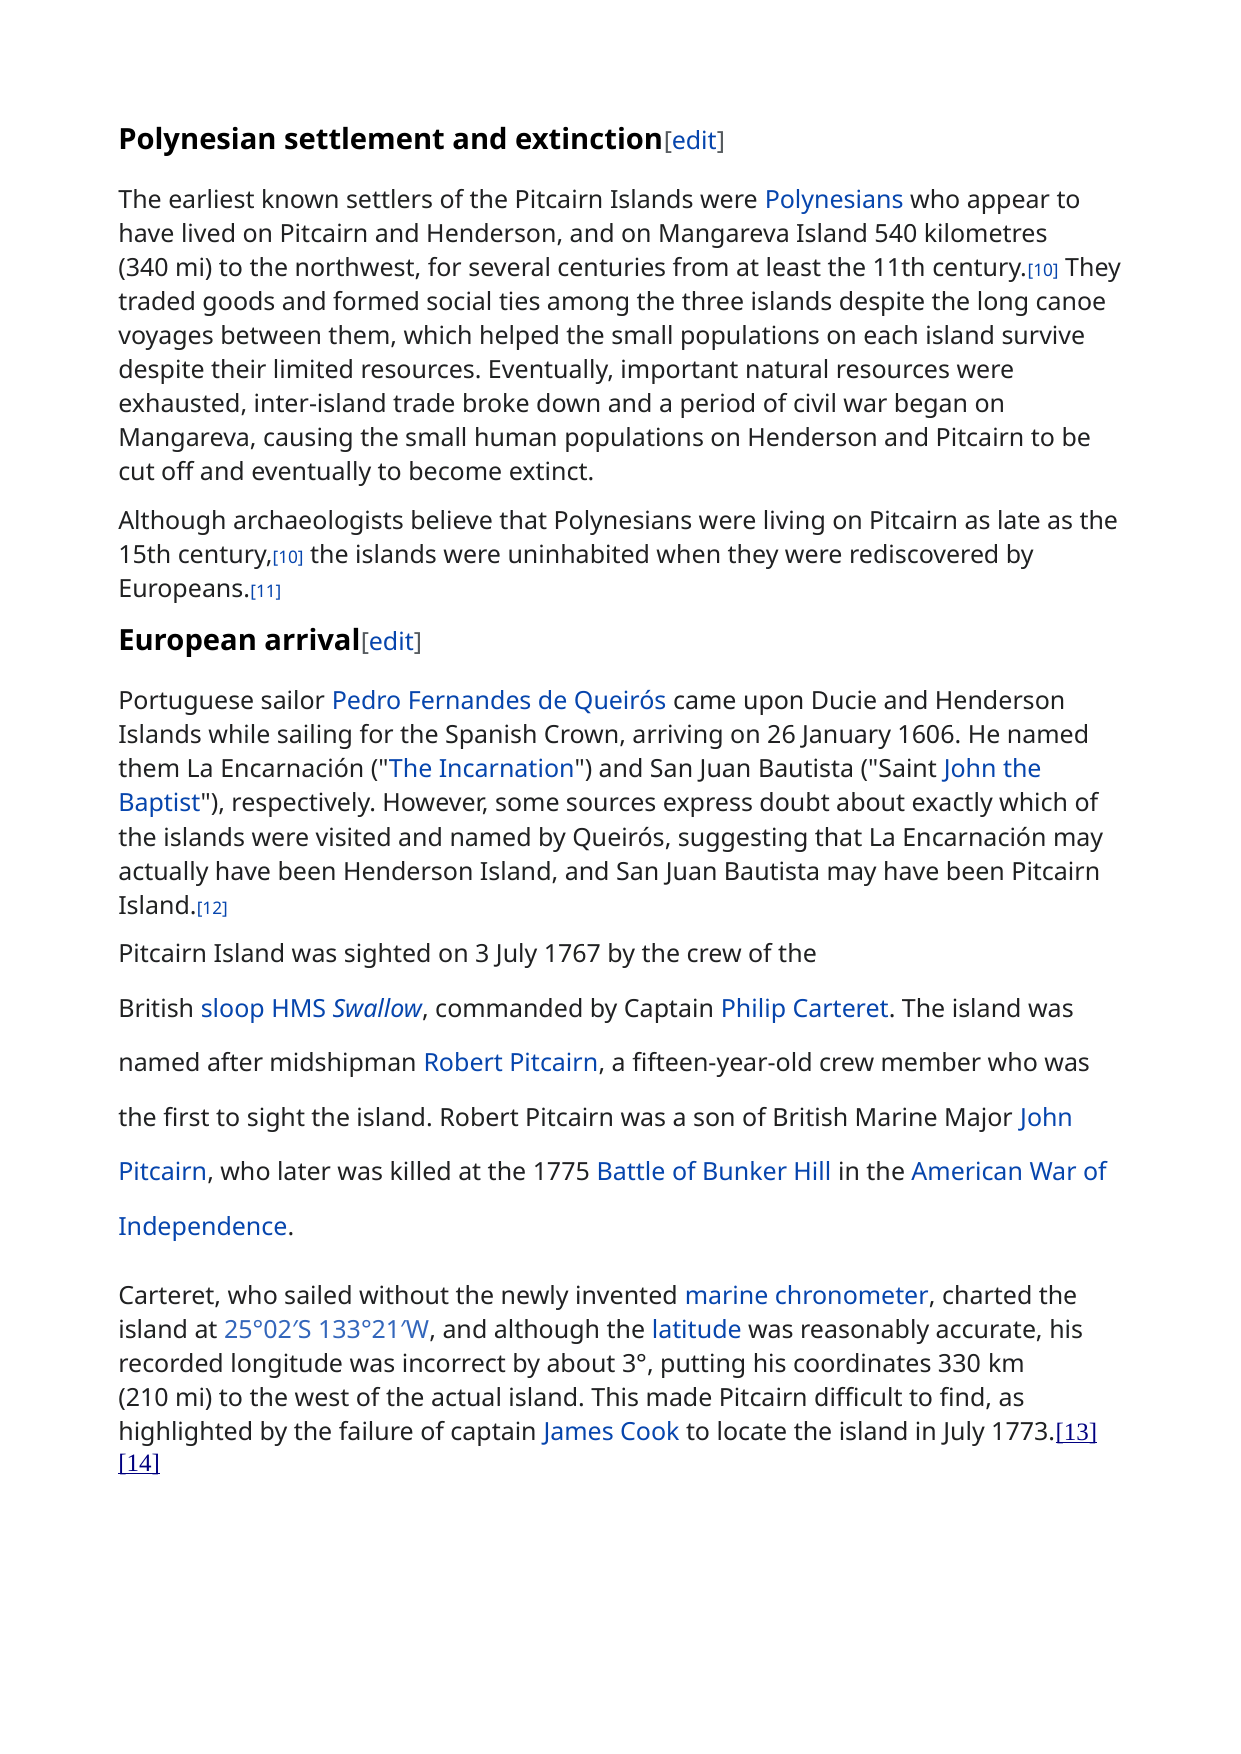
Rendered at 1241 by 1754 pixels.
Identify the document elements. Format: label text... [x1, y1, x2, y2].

text The earliest known settlers of the Pitcairn Islands were Polynesians who appear to have lived on Pitcairn and Henderson, and on Mangareva Island 540 kilometres (340 mi) to the northwest, for several centuries from at least the 11th century.[10] They traded goods and formed social ties among the three islands despite the long canoe voyages between them, which helped the small populations on each island survive despite their limited resources. Eventually, important natural resources were exhausted, inter-island trade broke down and a period of civil war began on Mangareva, causing the small human populations on Henderson and Pitcairn to be cut off and eventually to become extinct. [118, 182, 1122, 488]
subtitle European arrival[edit] [118, 619, 1122, 659]
text Although archaeologists believe that Polynesians were living on Pitcairn as late as the 15th century,[10] the islands were uninhabited when they were rediscovered by Europeans.[11] [118, 503, 1122, 605]
text Carteret, who sailed without the newly invented marine chronometer, charted the island at 25°02′S 133°21′W, and although the latitude was reasonably accurate, his recorded longitude was incorrect by about 3°, putting his coordinates 330 km (210 mi) to the west of the actual island. This made Pitcairn difficult to find, as highlighted by the failure of captain James Cook to locate the island in July 1773.[13][14] [118, 1277, 1122, 1476]
text Portuguese sailor Pedro Fernandes de Queirós came upon Ducie and Henderson Islands while sailing for the Spanish Crown, arriving on 26 January 1606. He named them La Encarnación ("The Incarnation") and San Juan Bautista ("Saint John the Baptist"), respectively. However, some sources express doubt about exactly which of the islands were visited and named by Queirós, suggesting that La Encarnación may actually have been Henderson Island, and San Juan Bautista may have been Pitcairn Island.[12] [118, 683, 1122, 921]
text Pitcairn Island was sighted on 3 July 1767 by the crew of the British sloop HMS Swallow, commanded by Captain Philip Carteret. The island was named after midshipman Robert Pitcairn, a fifteen-year-old crew member who was the first to sight the island. Robert Pitcairn was a son of British Marine Major John Pitcairn, who later was killed at the 1775 Battle of Bunker Hill in the American War of Independence. [118, 936, 1122, 1242]
subtitle Polynesian settlement and extinction[edit] [118, 118, 1122, 158]
